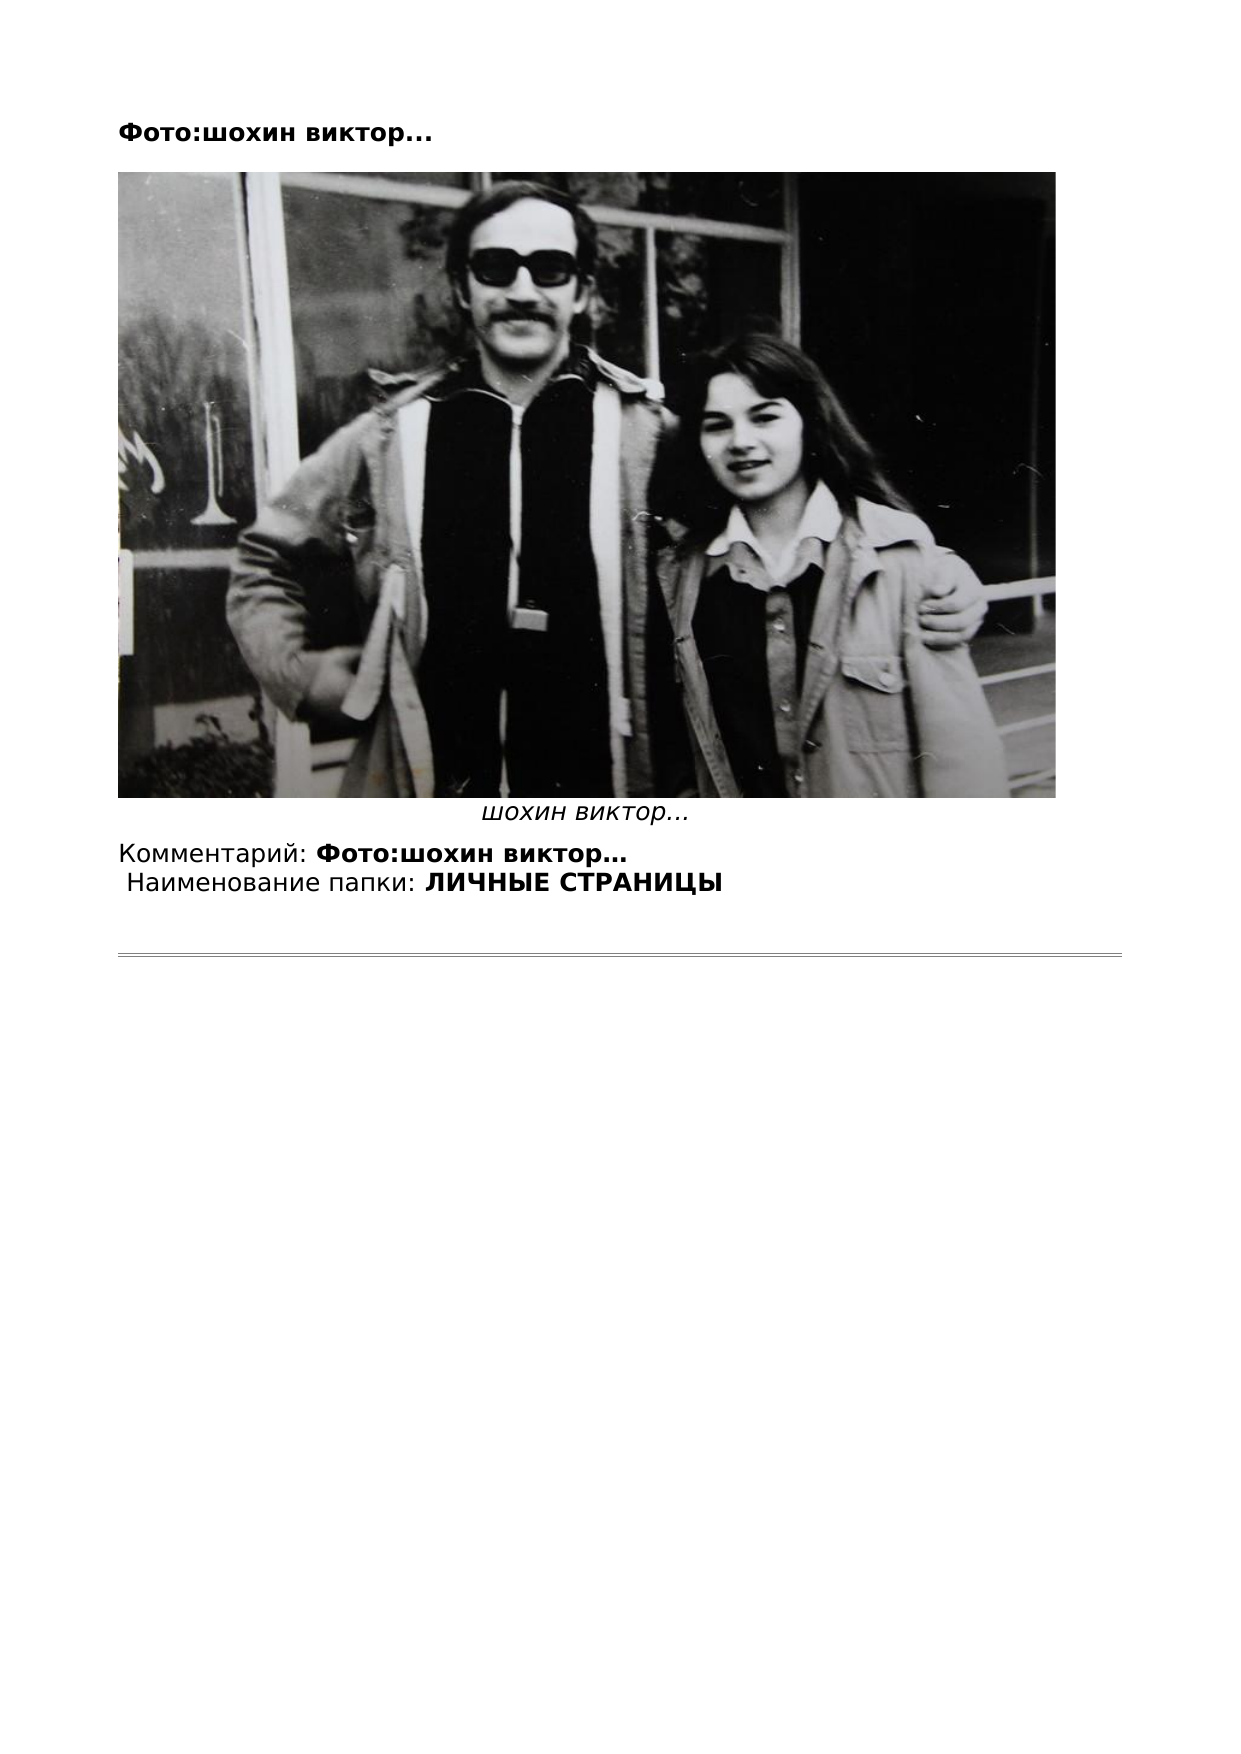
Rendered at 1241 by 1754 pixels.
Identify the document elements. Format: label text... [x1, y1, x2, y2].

picture [118, 172, 1056, 798]
subtitle Фото:шохин виктор... [118, 118, 1122, 147]
text Комментарий: Фото:шохин виктор… Наименование папки: ЛИЧНЫЕ СТРАНИЦЫ [118, 839, 1122, 926]
text шохин виктор... [118, 798, 1056, 826]
